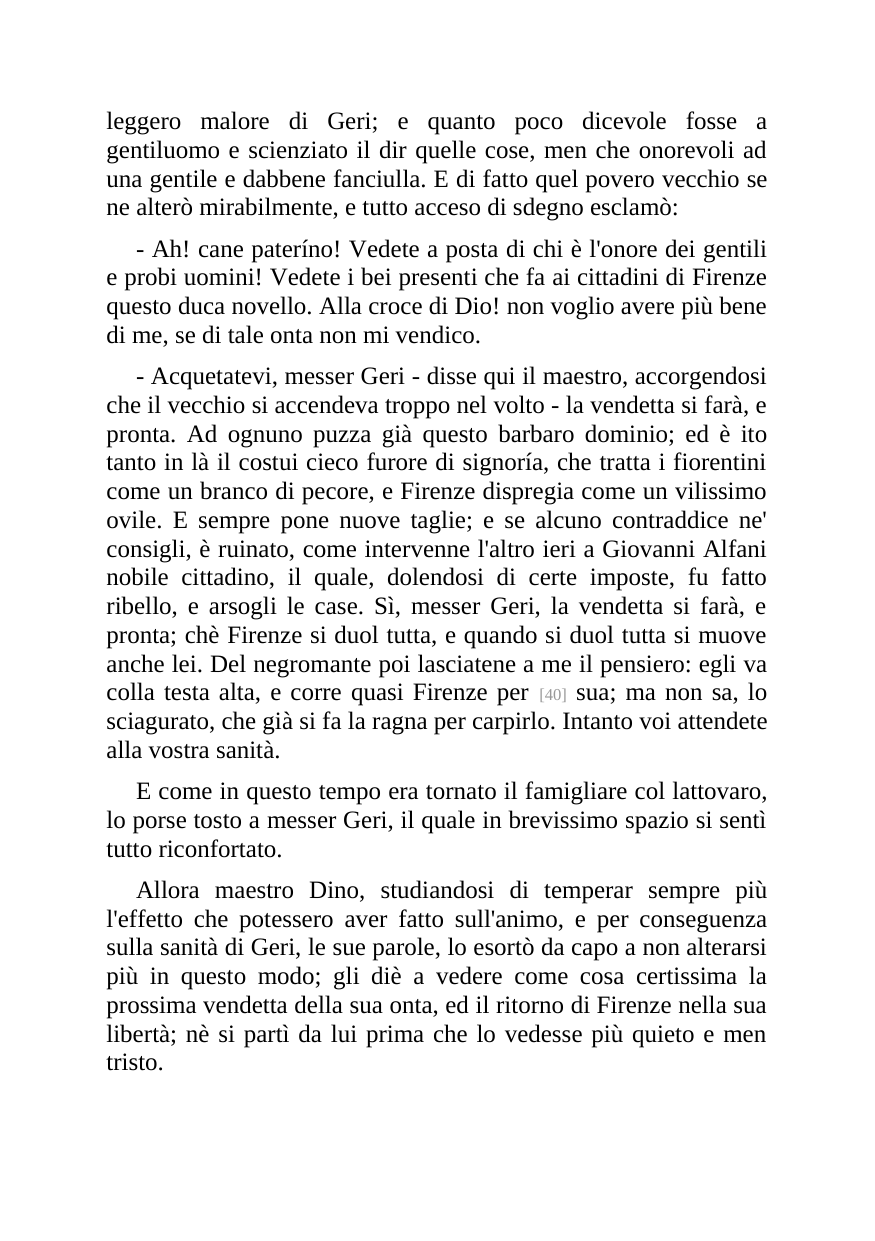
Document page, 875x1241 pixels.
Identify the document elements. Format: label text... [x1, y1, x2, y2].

text Allora maestro Dino, studiandosi di temperar sempre più l'effetto che potessero aver fatto sull'animo, e per conseguenza sulla sanità di Geri, le sue parole, lo esortò da capo a non alterarsi più in questo modo; gli diè a vedere come cosa certissima la prossima vendetta della sua onta, ed il ritorno di Firenze nella sua libertà; nè si partì da lui prima che lo vedesse più quieto e men tristo. [106, 875, 768, 1076]
text E come in questo tempo era tornato il famigliare col lattovaro, lo porse tosto a messer Geri, il quale in brevissimo spazio si sentì tutto riconfortato. [106, 776, 768, 862]
text - Acquetatevi, messer Geri - disse qui il maestro, accorgendosi che il vecchio si accendeva troppo nel volto - la vendetta si farà, e pronta. Ad ognuno puzza già questo barbaro dominio; ed è ito tanto in là il costui cieco furore di signoría, che tratta i fiorentini come un branco di pecore, e Firenze dispregia come un vilissimo ovile. E sempre pone nuove taglie; e se alcuno contraddice ne' consigli, è ruinato, come intervenne l'altro ieri a Giovanni Alfani nobile cittadino, il quale, dolendosi di certe imposte, fu fatto ribello, e arsogli le case. Sì, messer Geri, la vendetta si farà, e pronta; chè Firenze si duol tutta, e quando si duol tutta si muove anche lei. Del negromante poi lasciatene a me il pensiero: egli va colla testa alta, e corre quasi Firenze per [40] sua; ma non sa, lo sciagurato, che già si fa la ragna per carpirlo. Intanto voi attendete alla vostra sanità. [106, 361, 768, 764]
text - Ah! cane pateríno! Vedete a posta di chi è l'onore dei gentili e probi uomini! Vedete i bei presenti che fa ai cittadini di Firenze questo duca novello. Alla croce di Dio! non voglio avere più bene di me, se di tale onta non mi vendico. [106, 234, 768, 349]
text leggero malore di Geri; e quanto poco dicevole fosse a gentiluomo e scienziato il dir quelle cose, men che onorevoli ad una gentile e dabbene fanciulla. E di fatto quel povero vecchio se ne alterò mirabilmente, e tutto acceso di sdegno esclamò: [106, 106, 768, 221]
